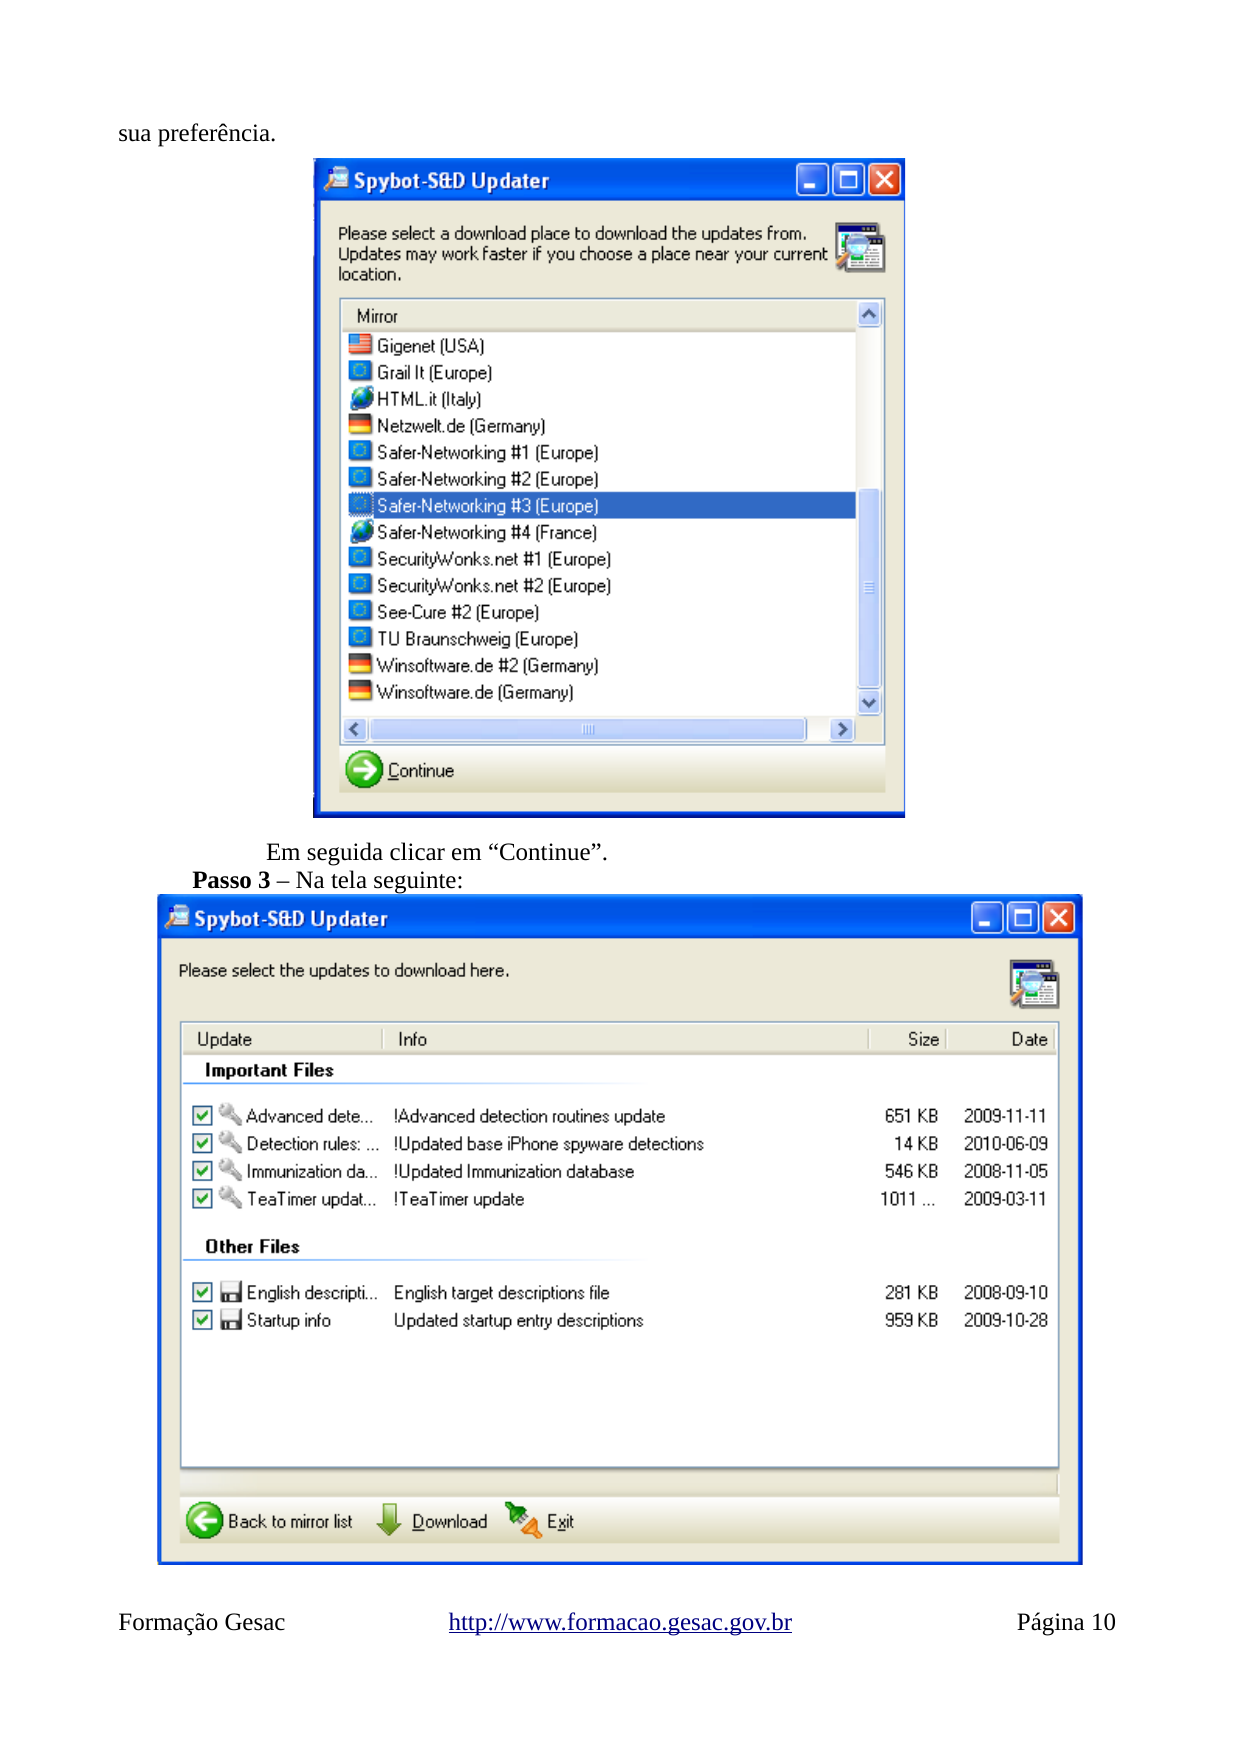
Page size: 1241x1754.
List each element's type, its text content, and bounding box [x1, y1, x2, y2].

text sua preferência. [118, 118, 1122, 147]
text Passo 3 – Na tela seguinte: [118, 866, 1122, 894]
text Em seguida clicar em “Continue”. [118, 837, 1122, 866]
picture [313, 158, 906, 818]
picture [157, 894, 1083, 1565]
